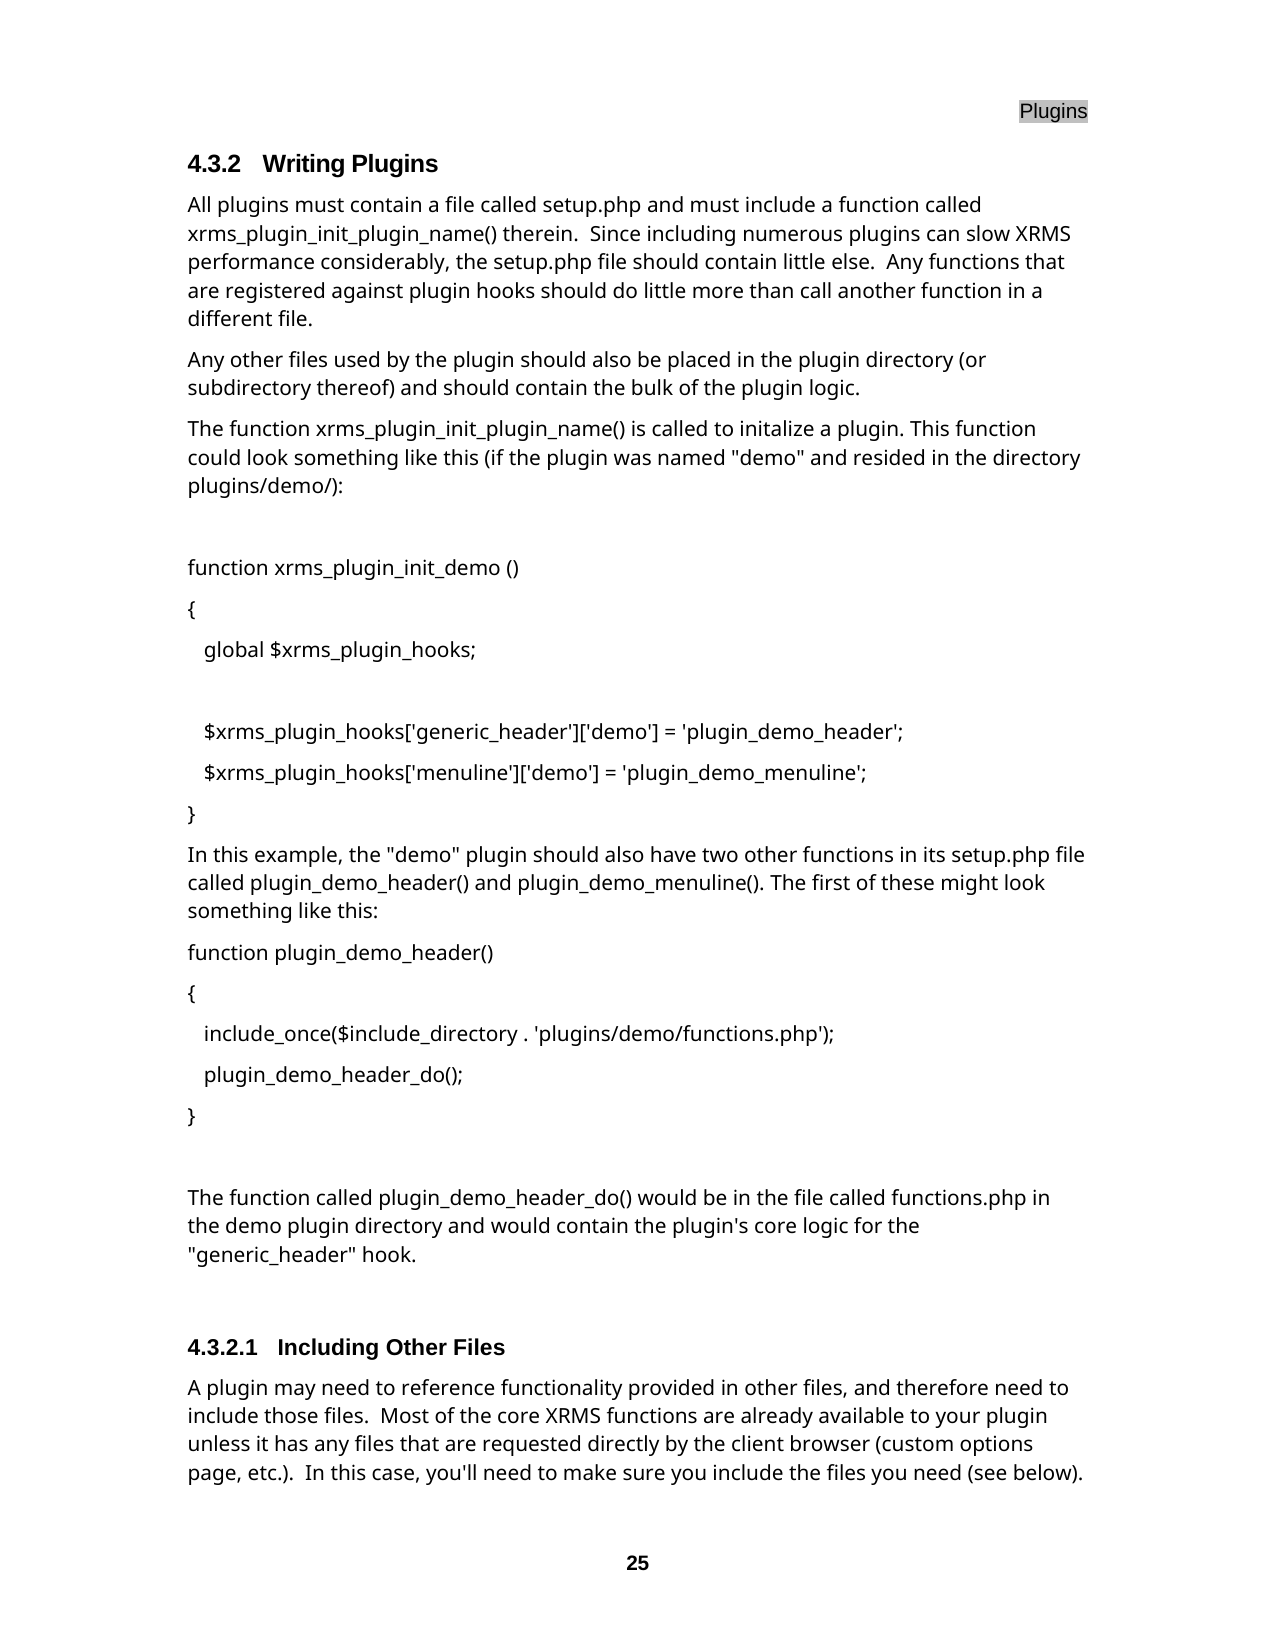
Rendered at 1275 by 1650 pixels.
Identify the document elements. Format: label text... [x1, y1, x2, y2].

text function plugin_demo_header() [187, 938, 1087, 966]
text $xrms_plugin_hooks['menuline']['demo'] = 'plugin_demo_menuline'; [187, 758, 1087, 786]
subtitle Including Other Files [187, 1334, 1087, 1360]
text } [187, 799, 1087, 827]
text A plugin may need to reference functionality provided in other files, and therefore need to include those files. Most of the core XRMS functions are already available to your plugin unless it has any files that are requested directly by the client browser (custom options page, etc.). In this case, you'll need to make sure you include the files you need (see below). [187, 1373, 1087, 1486]
text { [187, 594, 1087, 623]
text The function called plugin_demo_header_do() would be in the file called functions.php in the demo plugin directory and would contain the plugin's core logic for the "generic_header" hook. [187, 1183, 1087, 1268]
text $xrms_plugin_hooks['generic_header']['demo'] = 'plugin_demo_header'; [187, 717, 1087, 745]
text { [187, 978, 1087, 1007]
text function xrms_plugin_init_demo () [187, 553, 1087, 582]
text global $xrms_plugin_hooks; [187, 635, 1087, 663]
subtitle Writing Plugins [187, 150, 1087, 178]
text include_once($include_directory . 'plugins/demo/functions.php'); [187, 1019, 1087, 1048]
text } [187, 1101, 1087, 1130]
text The function xrms_plugin_init_plugin_name() is called to initalize a plugin. This function could look something like this (if the plugin was named "demo" and resided in the directory plugins/demo/): [187, 414, 1087, 500]
text All plugins must contain a file called setup.php and must include a function called xrms_plugin_init_plugin_name() therein. Since including numerous plugins can slow XRMS performance considerably, the setup.php file should contain little else. Any functions that are registered against plugin hooks should do little more than call another function in a different file. [187, 190, 1087, 333]
text In this example, the "demo" plugin should also have two other functions in its setup.php file called plugin_demo_header() and plugin_demo_menuline(). The first of these might look something like this: [187, 840, 1087, 925]
text Any other files used by the plugin should also be placed in the plugin directory (or subdirectory thereof) and should contain the bulk of the plugin logic. [187, 345, 1087, 402]
text plugin_demo_header_do(); [187, 1060, 1087, 1089]
